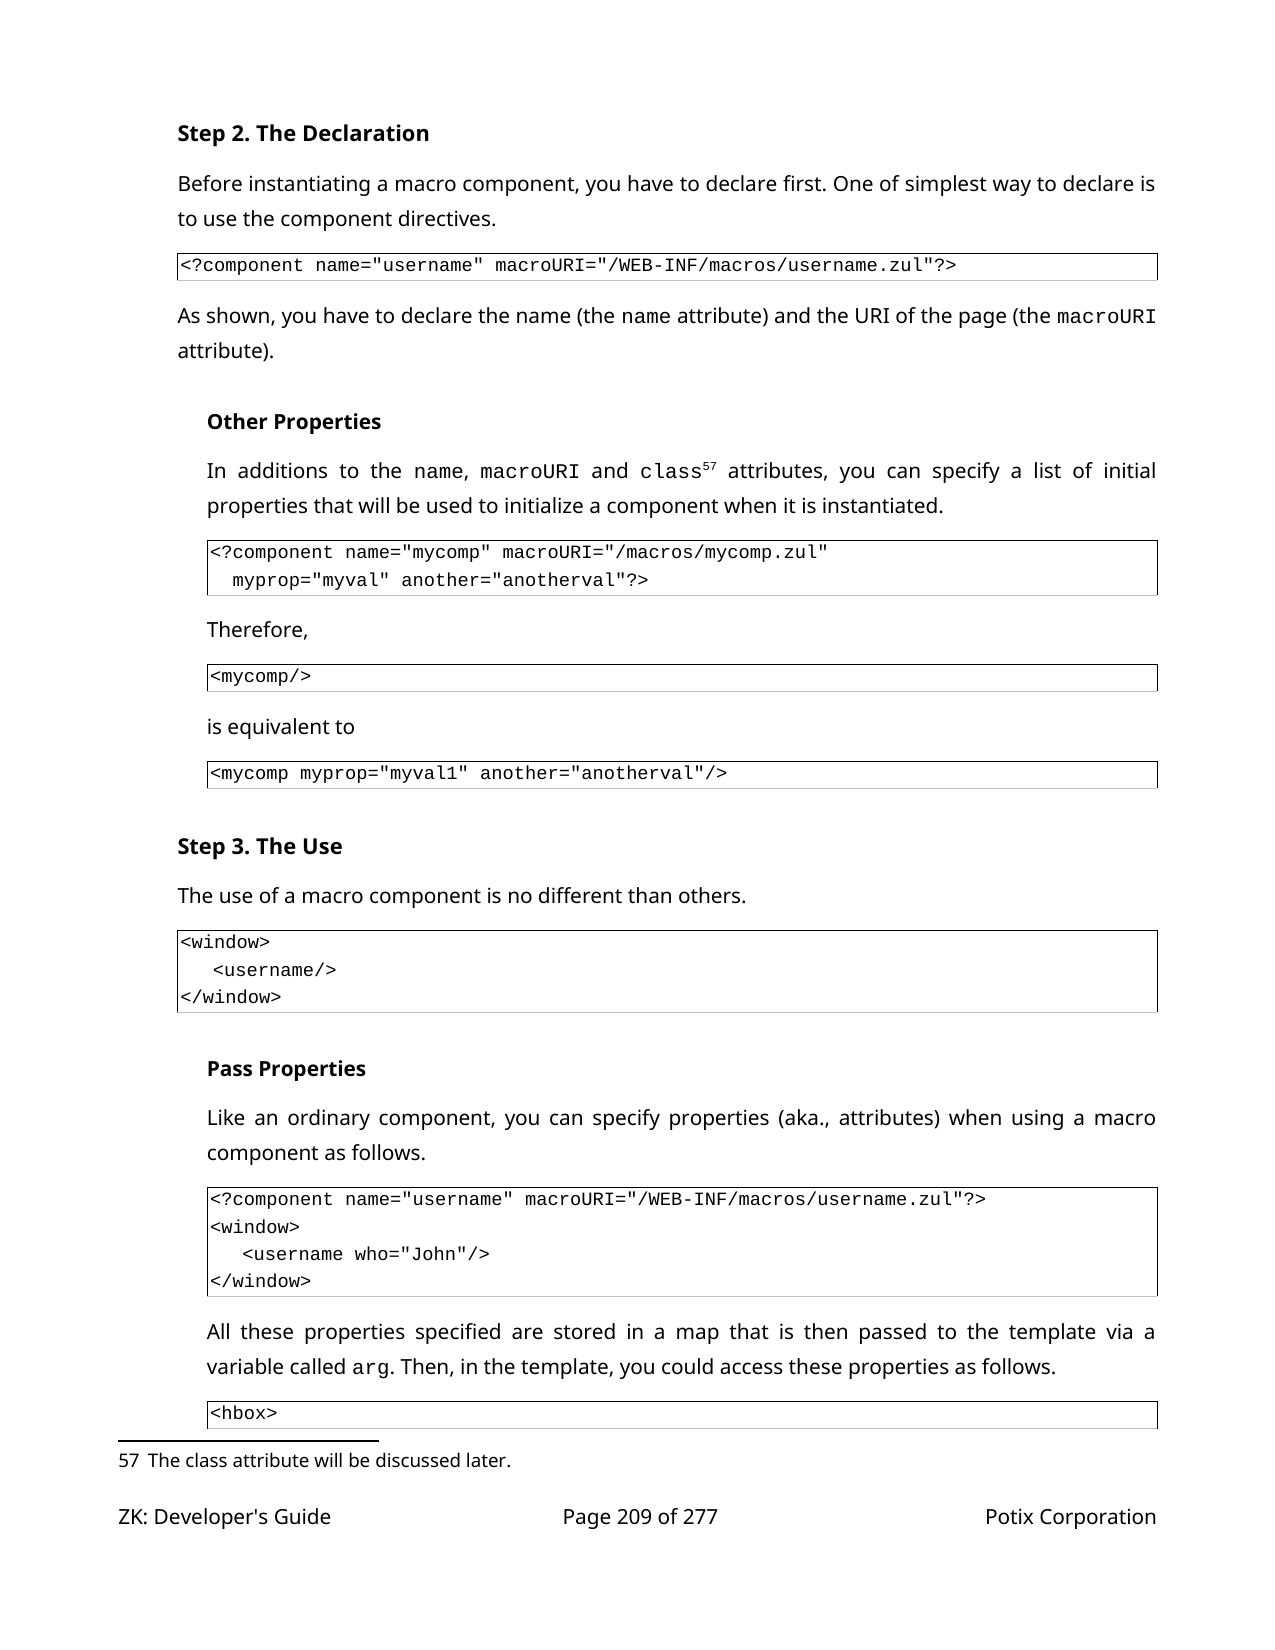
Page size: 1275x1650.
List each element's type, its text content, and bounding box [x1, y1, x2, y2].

text Therefore, [207, 615, 1157, 643]
text <?component name="username" macroURI="/WEB-INF/macros/username.zul"?> [178, 254, 1157, 280]
subtitle Step 2. The Declaration [177, 118, 1157, 148]
text <mycomp/> [208, 665, 1157, 691]
text As shown, you have to declare the name (the name attribute) and the URI of the page (the macroURI attribute). [177, 301, 1157, 364]
text In additions to the name, macroURI and class attributes, you can specify a list of initial properties that will be used to initialize a component when it is instantiated. [207, 456, 1157, 519]
subtitle Step 3. The Use [177, 831, 1157, 861]
text </window> [178, 984, 1157, 1012]
subtitle Other Properties [207, 407, 1157, 435]
text <window> [178, 931, 1157, 954]
text The class attribute will be discussed later. [118, 1447, 1157, 1473]
text <username who="John"/> [208, 1242, 1157, 1266]
text The use of a macro component is no different than others. [177, 881, 1157, 909]
text <username/> [178, 957, 1157, 982]
text <hbox> [208, 1402, 1157, 1428]
text is equivalent to [207, 712, 1157, 740]
text <mycomp myprop="myval1" another="anotherval"/> [208, 762, 1157, 788]
text </window> [208, 1269, 1157, 1296]
text myprop="myval" another="anotherval"?> [208, 567, 1157, 595]
subtitle Pass Properties [207, 1054, 1157, 1083]
text <window> [208, 1214, 1157, 1239]
text Like an ordinary component, you can specify properties (aka., attributes) when using a macro component as follows. [207, 1103, 1157, 1167]
text Before instantiating a macro component, you have to declare first. One of simplest way to declare is to use the component directives. [177, 169, 1157, 232]
text <?component name="username" macroURI="/WEB-INF/macros/username.zul"?> [208, 1188, 1157, 1212]
text All these properties specified are stored in a map that is then passed to the template via a variable called arg. Then, in the template, you could access these properties as follows. [207, 1317, 1157, 1381]
text <?component name="mycomp" macroURI="/macros/mycomp.zul" [208, 541, 1157, 564]
